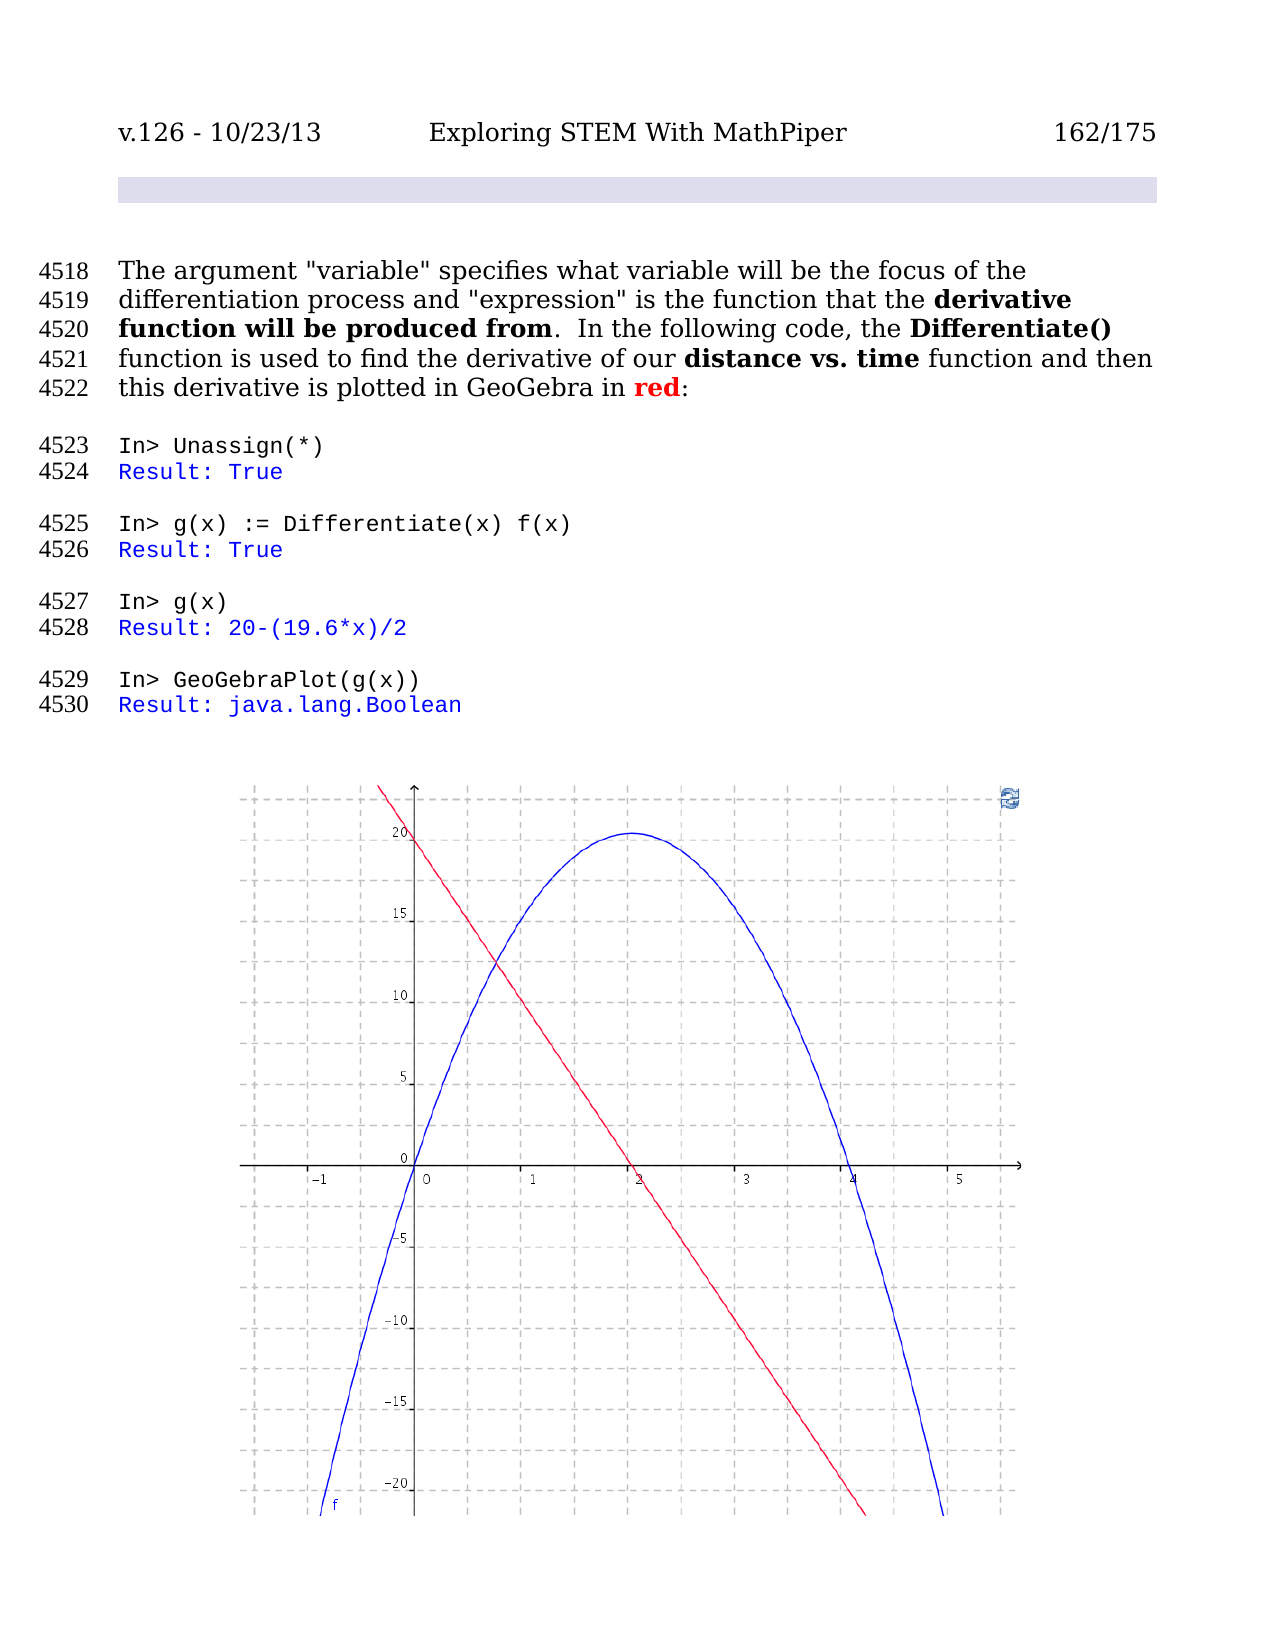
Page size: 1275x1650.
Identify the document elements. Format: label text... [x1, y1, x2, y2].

text The argument "variable" specifies what variable will be the focus of the differentiation process and "expression" is the function that the derivative function will be produced from. In the following code, the Differentiate() function is used to find the derivative of our distance vs. time function and then this derivative is plotted in GeoGebra in red: [118, 256, 1157, 402]
text Result: 20-(19.6*x)/2 [118, 616, 1157, 642]
picture [239, 785, 1022, 1516]
table_header [118, 177, 1157, 203]
text In> g(x) := Differentiate(x) f(x) [118, 512, 1157, 538]
text Result: True [118, 460, 1157, 486]
text In> Unassign(*) [118, 434, 1157, 460]
text In> g(x) [118, 590, 1157, 616]
text Result: True [118, 538, 1157, 564]
text Result: java.lang.Boolean [118, 694, 1157, 720]
text In> GeoGebraPlot(g(x)) [118, 668, 1157, 694]
